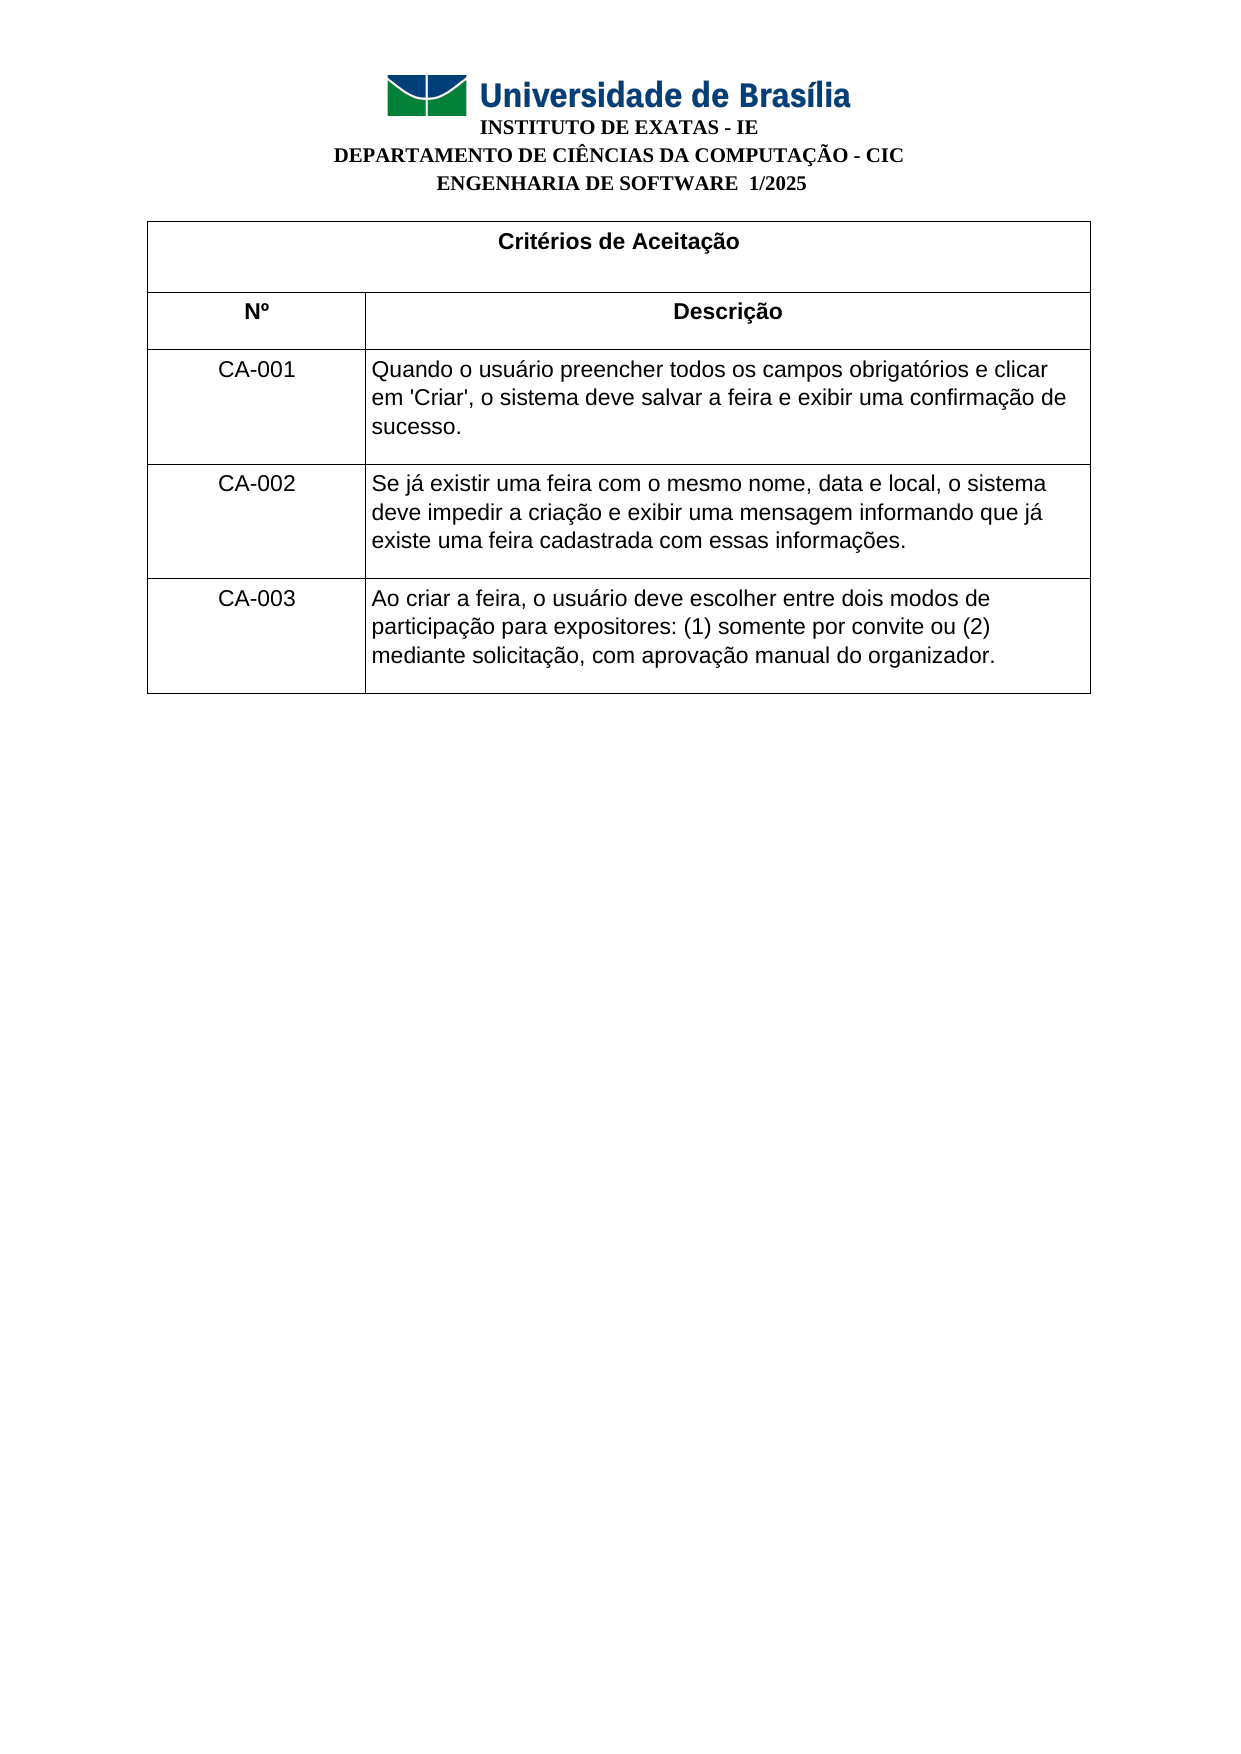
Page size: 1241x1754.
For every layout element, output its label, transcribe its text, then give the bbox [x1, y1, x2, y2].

table_cell Descrição [366, 293, 1090, 349]
table_cell CA-003 [148, 579, 365, 693]
table_cell Quando o usuário preencher todos os campos obrigatórios e clicar em 'Criar', o sistema deve salvar a feira e exibir uma confirmação de sucesso. [366, 350, 1090, 464]
table_cell CA-002 [148, 465, 365, 578]
picture [387, 75, 851, 116]
table_cell Nº [148, 293, 365, 349]
table_cell Se já existir uma feira com o mesmo nome, data e local, o sistema deve impedir a criação e exibir uma mensagem informando que já existe uma feira cadastrada com essas informações. [366, 465, 1090, 578]
table_cell Critérios de Aceitação [148, 222, 1090, 292]
table_cell CA-001 [148, 350, 365, 464]
table_cell Ao criar a feira, o usuário deve escolher entre dois modos de participação para expositores: (1) somente por convite ou (2) mediante solicitação, com aprovação manual do organizador. [366, 579, 1090, 693]
